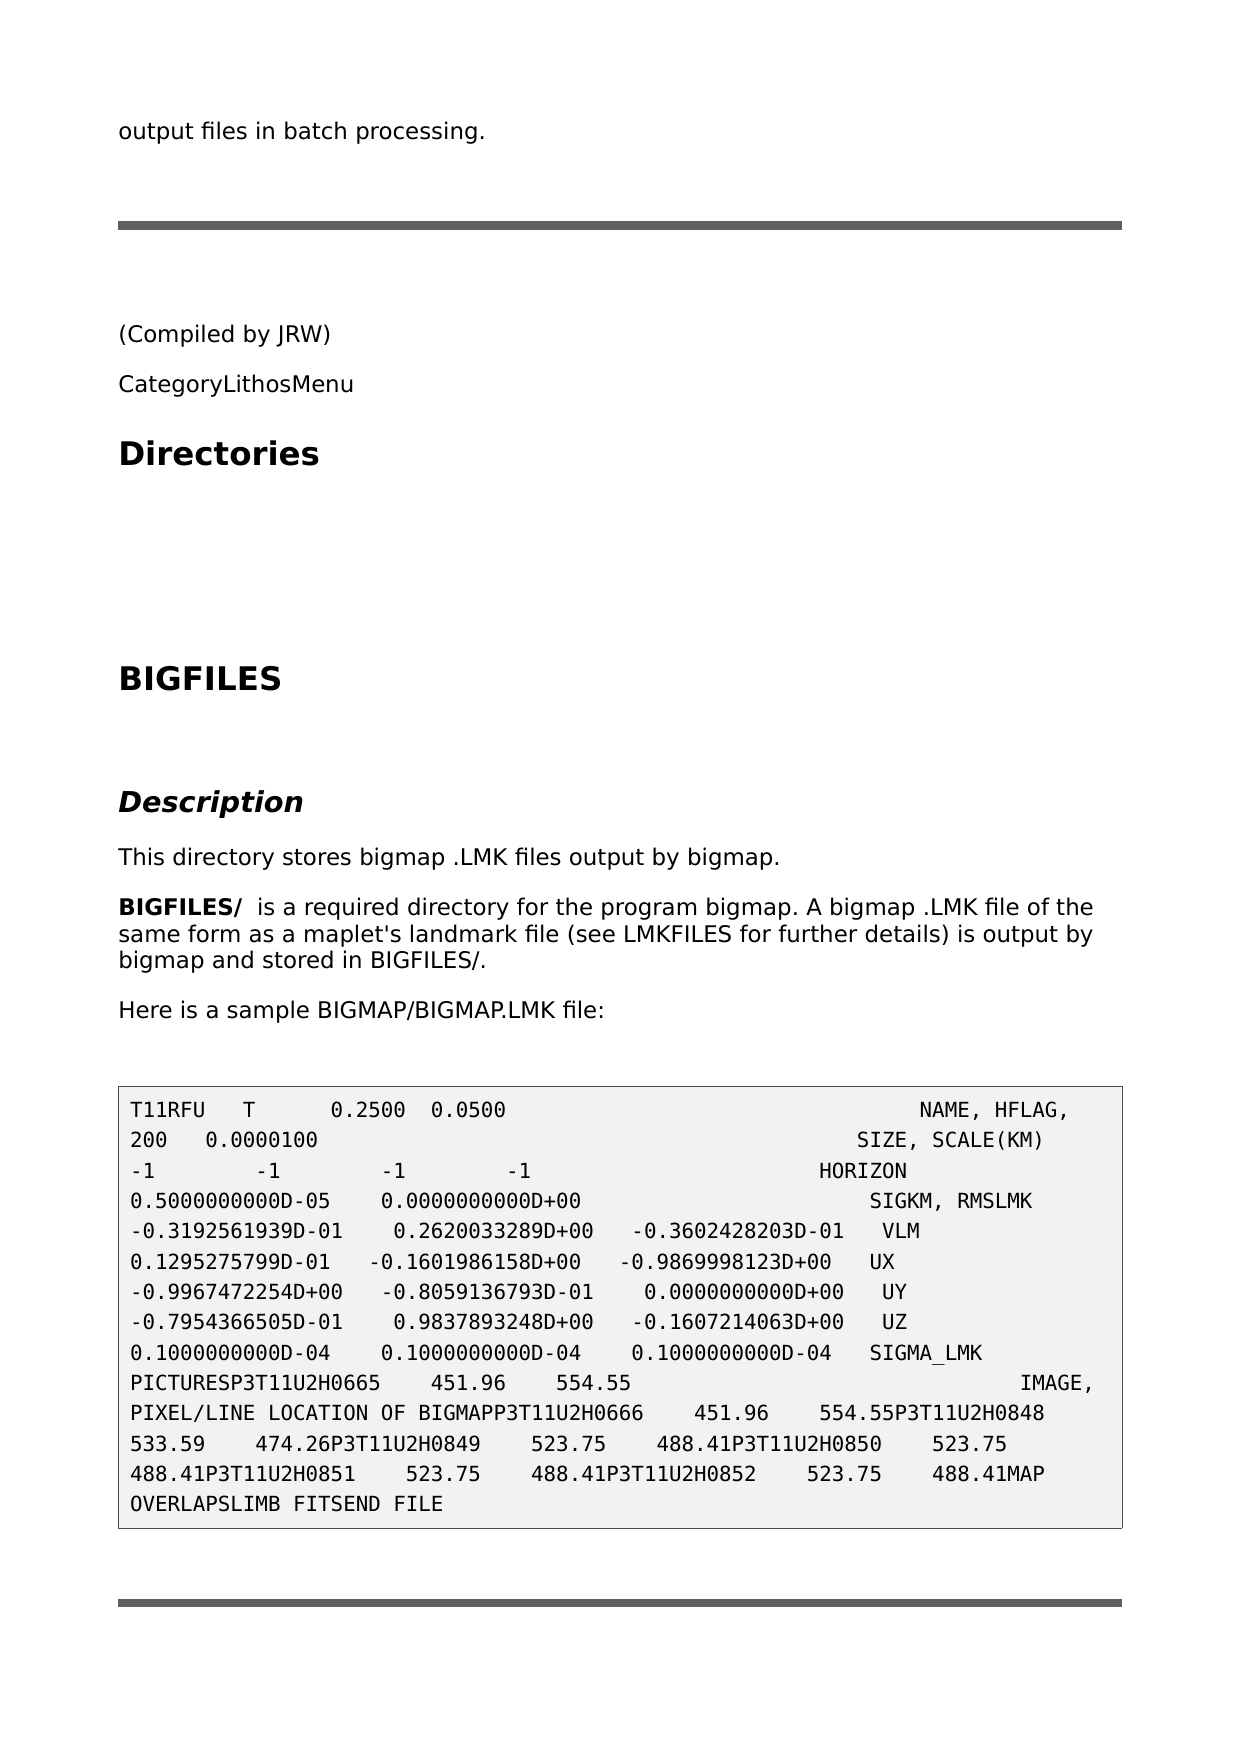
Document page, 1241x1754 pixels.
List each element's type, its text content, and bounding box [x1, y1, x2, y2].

text (Compiled by JRW) [118, 321, 1122, 348]
text output files in batch processing. [118, 118, 1122, 145]
text T11RFU T 0.2500 0.0500 NAME, HFLAG, 200 0.0000100 SIZE, SCALE(KM) -1 -1 -1 -1 HORIZON 0.5000000000D-05 0.0000000000D+00 SIGKM, RMSLMK -0.3192561939D-01 0.2620033289D+00 -0.3602428203D-01 VLM 0.1295275799D-01 -0.1601986158D+00 -0.9869998123D+00 UX -0.9967472254D+00 -0.8059136793D-01 0.0000000000D+00 UY -0.7954366505D-01 0.9837893248D+00 -0.1607214063D+00 UZ 0.1000000000D-04 0.1000000000D-04 0.1000000000D-04 SIGMA_LMK PICTURESP3T11U2H0665 451.96 554.55 IMAGE, PIXEL/LINE LOCATION OF BIGMAPP3T11U2H0666 451.96 554.55P3T11U2H0848 533.59 474.26P3T11U2H0849 523.75 488.41P3T11U2H0850 523.75 488.41P3T11U2H0851 523.75 488.41P3T11U2H0852 523.75 488.41MAP OVERLAPSLIMB FITSEND FILE [119, 1087, 1122, 1528]
text CategoryLithosMenu [118, 371, 1122, 398]
subtitle BIGFILES [118, 661, 1122, 698]
subtitle Description [118, 786, 1122, 819]
text Here is a sample BIGMAP/BIGMAP.LMK file: [118, 998, 1122, 1024]
text BIGFILES/ is a required directory for the program bigmap. A bigmap .LMK file of the same form as a maplet's landmark file (see LMKFILES for further details) is output by bigmap and stored in BIGFILES/. [118, 894, 1122, 974]
subtitle Directories [118, 435, 1122, 472]
text This directory stores bigmap .LMK files output by bigmap. [118, 844, 1122, 871]
